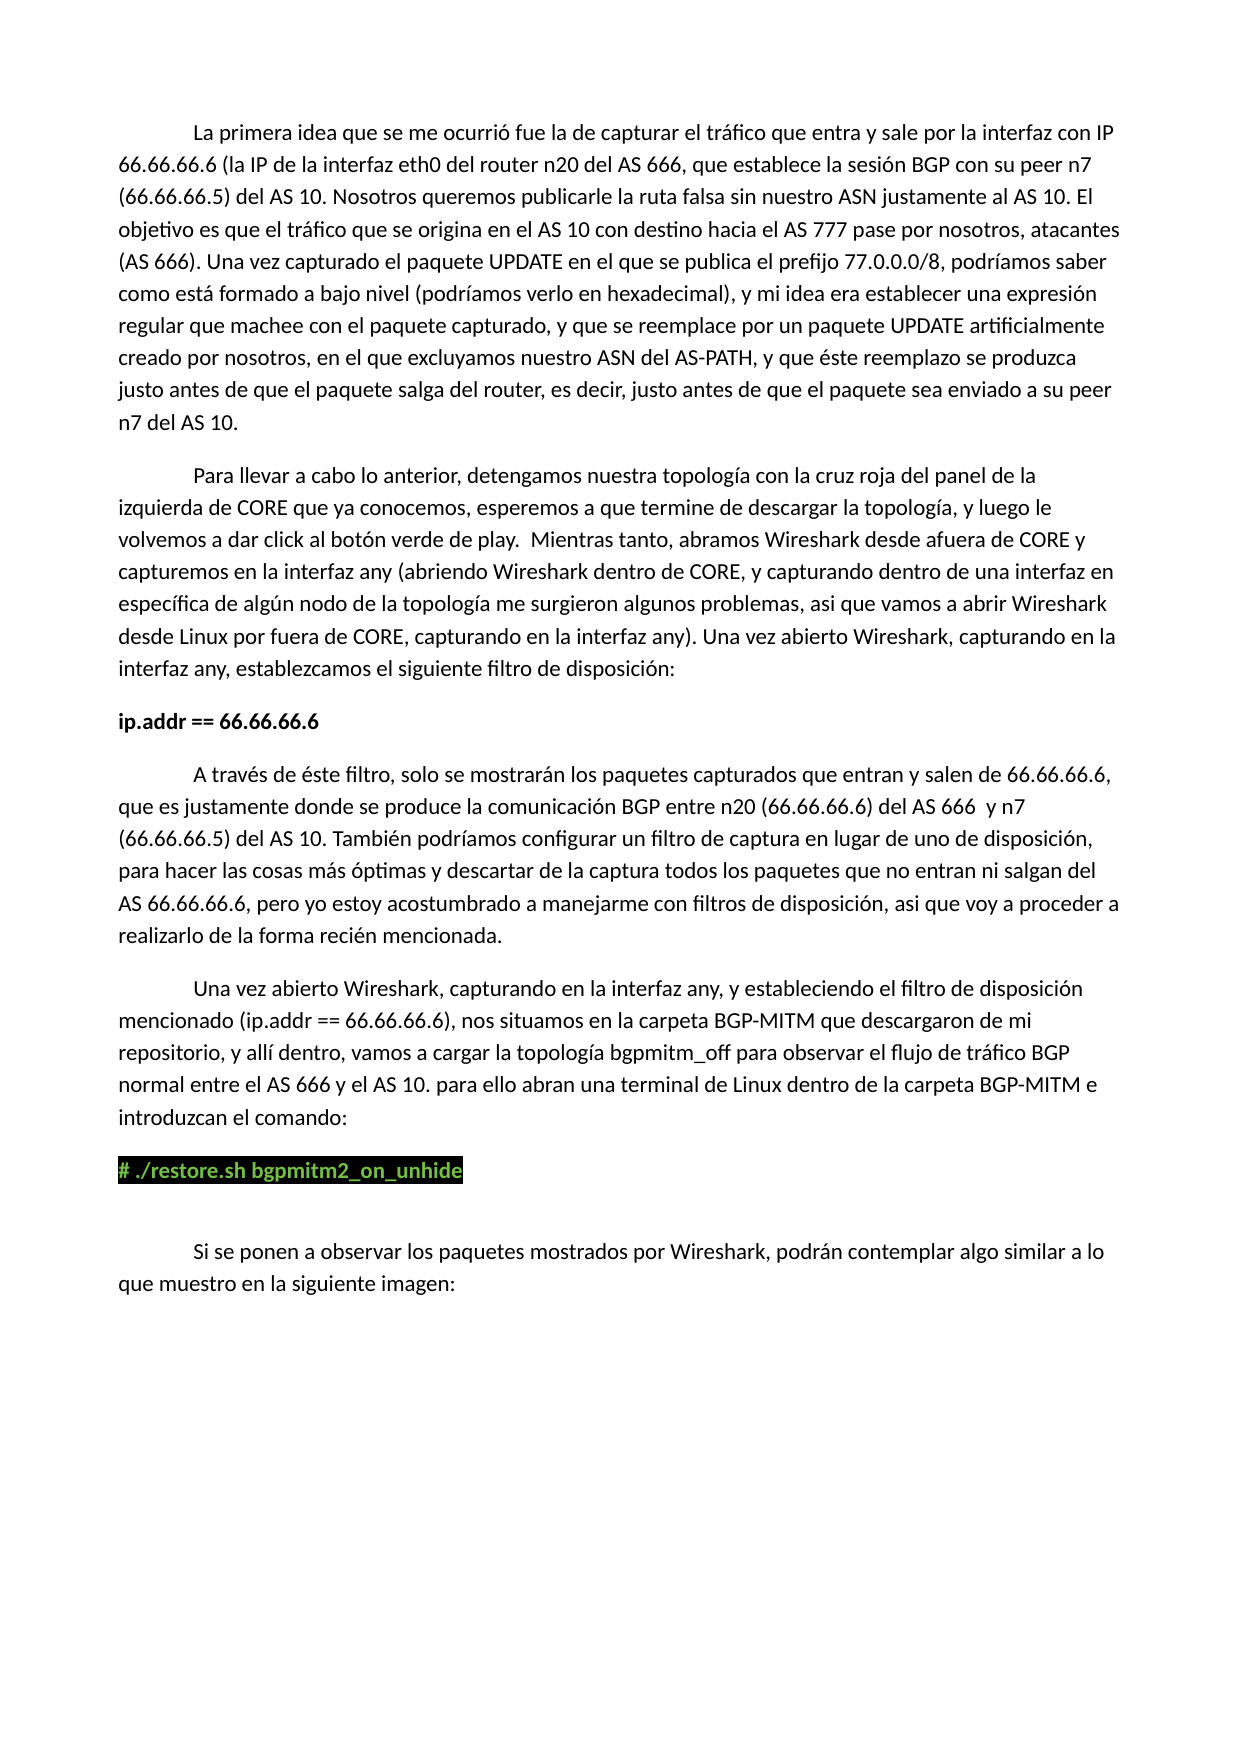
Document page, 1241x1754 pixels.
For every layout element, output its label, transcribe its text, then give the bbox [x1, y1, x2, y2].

text Una vez abierto Wireshark, capturando en la interfaz any, y estableciendo el filtro de disposición mencionado (ip.addr == 66.66.66.6), nos situamos en la carpeta BGP-MITM que descargaron de mi repositorio, y allí dentro, vamos a cargar la topología bgpmitm_off para observar el flujo de tráfico BGP normal entre el AS 666 y el AS 10. para ello abran una terminal de Linux dentro de la carpeta BGP-MITM e introduzcan el comando: [118, 974, 1122, 1131]
text # ./restore.sh bgpmitm2_on_unhide [118, 1156, 1122, 1184]
text A través de éste filtro, solo se mostrarán los paquetes capturados que entran y salen de 66.66.66.6, que es justamente donde se produce la comunicación BGP entre n20 (66.66.66.6) del AS 666 y n7 (66.66.66.5) del AS 10. También podríamos configurar un filtro de captura en lugar de uno de disposición, para hacer las cosas más óptimas y descartar de la captura todos los paquetes que no entran ni salgan del AS 66.66.66.6, pero yo estoy acostumbrado a manejarme con filtros de disposición, asi que voy a proceder a realizarlo de la forma recién mencionada. [118, 760, 1122, 949]
text Si se ponen a observar los paquetes mostrados por Wireshark, podrán contemplar algo similar a lo que muestro en la siguiente imagen: [118, 1237, 1122, 1297]
text Para llevar a cabo lo anterior, detengamos nuestra topología con la cruz roja del panel de la izquierda de CORE que ya conocemos, esperemos a que termine de descargar la topología, y luego le volvemos a dar click al botón verde de play. Mientras tanto, abramos Wireshark desde afuera de CORE y capturemos en la interfaz any (abriendo Wireshark dentro de CORE, y capturando dentro de una interfaz en específica de algún nodo de la topología me surgieron algunos problemas, asi que vamos a abrir Wireshark desde Linux por fuera de CORE, capturando en la interfaz any). Una vez abierto Wireshark, capturando en la interfaz any, establezcamos el siguiente filtro de disposición: [118, 461, 1122, 682]
text La primera idea que se me ocurrió fue la de capturar el tráfico que entra y sale por la interfaz con IP 66.66.66.6 (la IP de la interfaz eth0 del router n20 del AS 666, que establece la sesión BGP con su peer n7 (66.66.66.5) del AS 10. Nosotros queremos publicarle la ruta falsa sin nuestro ASN justamente al AS 10. El objetivo es que el tráfico que se origina en el AS 10 con destino hacia el AS 777 pase por nosotros, atacantes (AS 666). Una vez capturado el paquete UPDATE en el que se publica el prefijo 77.0.0.0/8, podríamos saber como está formado a bajo nivel (podríamos verlo en hexadecimal), y mi idea era establecer una expresión regular que machee con el paquete capturado, y que se reemplace por un paquete UPDATE artificialmente creado por nosotros, en el que excluyamos nuestro ASN del AS-PATH, y que éste reemplazo se produzca justo antes de que el paquete salga del router, es decir, justo antes de que el paquete sea enviado a su peer n7 del AS 10. [118, 118, 1122, 436]
text ip.addr == 66.66.66.6 [118, 707, 1122, 735]
